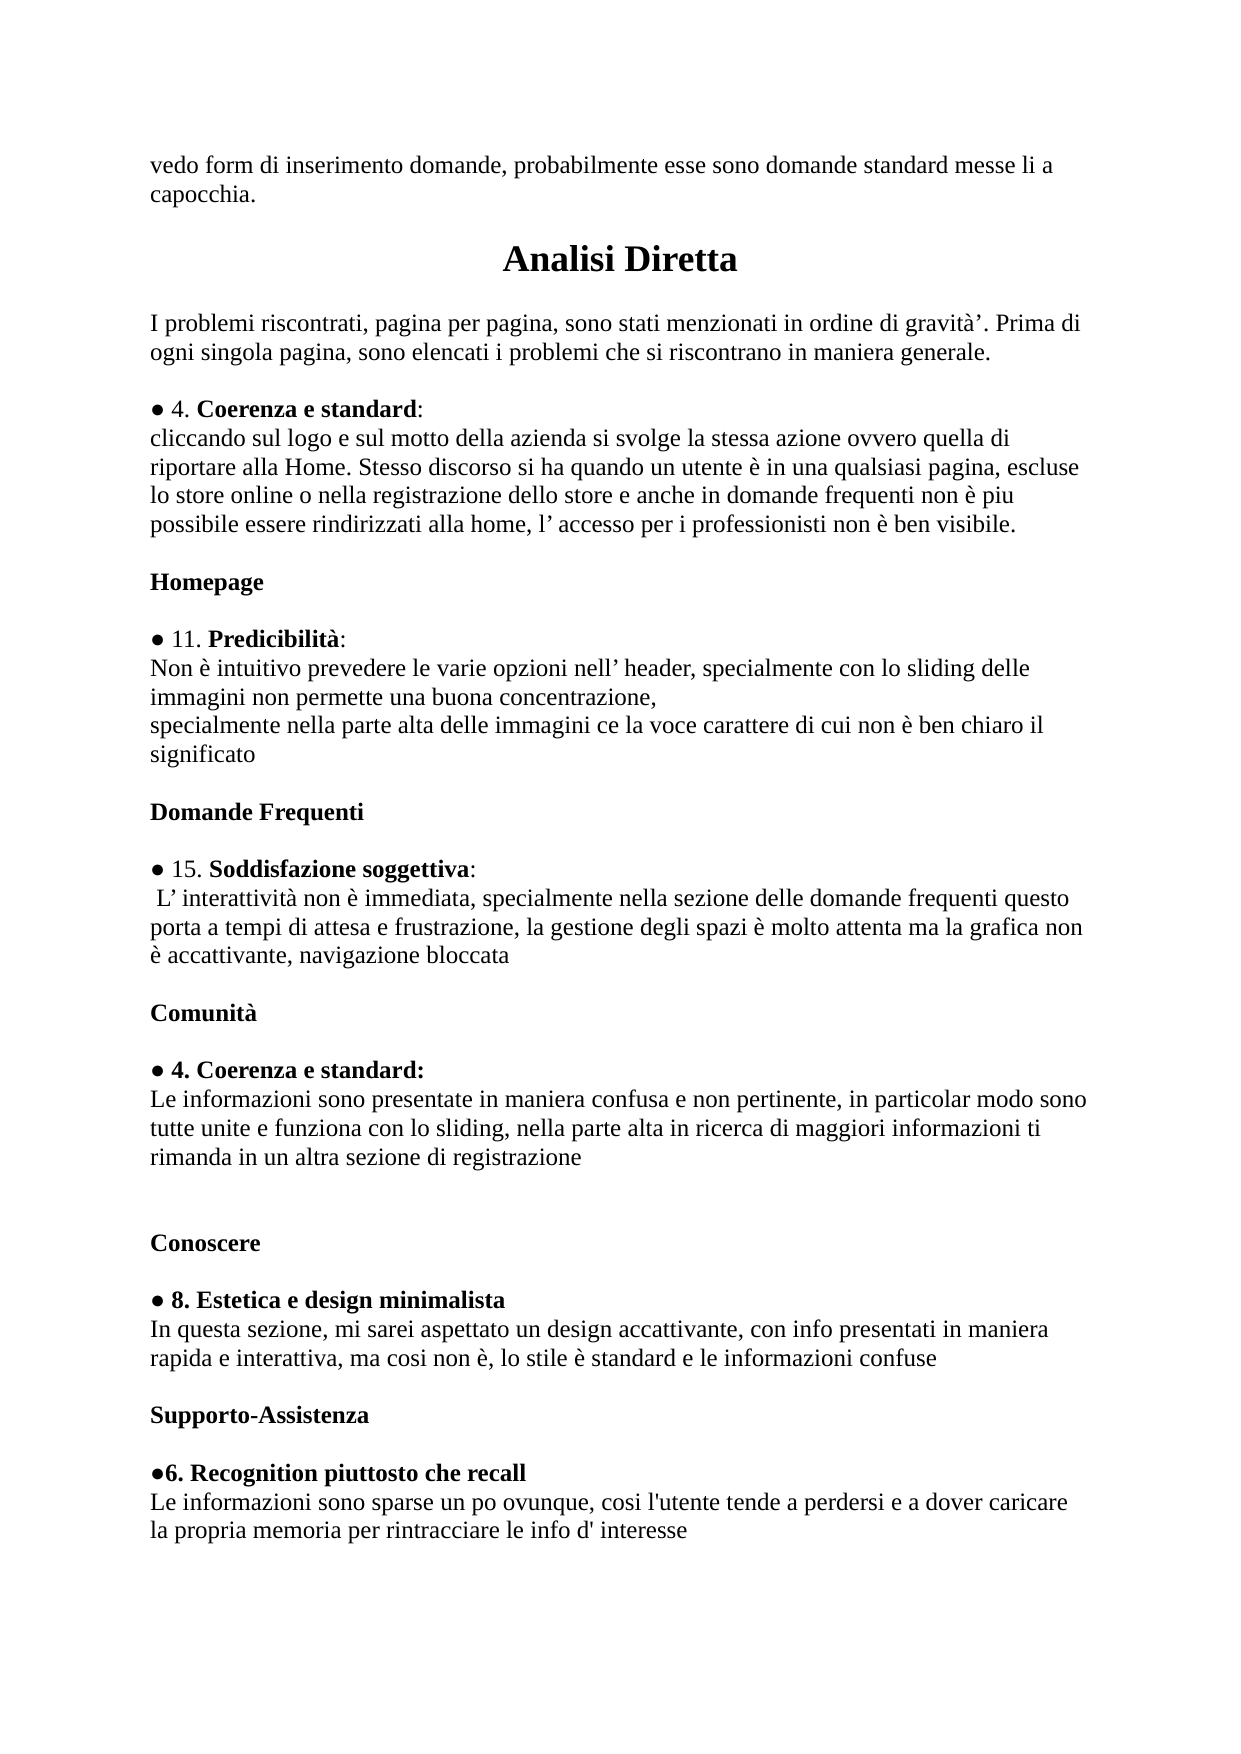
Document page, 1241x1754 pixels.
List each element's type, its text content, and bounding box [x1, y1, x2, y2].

text ● 4. Coerenza e standard: [150, 1056, 1090, 1084]
text ● 4. Coerenza e standard​: [150, 394, 1090, 423]
text Comunità [150, 998, 1090, 1027]
text In questa sezione, mi sarei aspettato un design accattivante, con info presentati in maniera rapida e interattiva, ma cosi non è, lo stile è standard e le informazioni confuse [150, 1314, 1090, 1372]
text ● 8. Estetica e design minimalista [150, 1286, 1090, 1314]
text Non è intuitivo prevedere le varie opzioni nell’ header, specialmente con lo sliding delle immagini non permette una buona concentrazione, [150, 653, 1090, 711]
text Analisi Diretta [150, 236, 1090, 279]
text Supporto-Assistenza [150, 1401, 1090, 1429]
text L’ interattività non è immediata, specialmente nella sezione delle domande frequenti questo porta a tempi di attesa e frustrazione, la gestione degli spazi è molto attenta ma la grafica non è accattivante, navigazione bloccata [150, 883, 1090, 969]
text vedo form di inserimento domande, probabilmente esse sono domande standard messe li a capocchia. [150, 150, 1090, 207]
text specialmente nella parte alta delle immagini ce la voce carattere di cui non è ben chiaro il significato [150, 711, 1090, 768]
text Conoscere [150, 1228, 1090, 1257]
text cliccando sul logo e sul motto della azienda si svolge la stessa azione ovvero quella di riportare alla Home. Stesso discorso si ha quando un utente è in una qualsiasi pagina, escluse lo store online o nella registrazione dello store e anche in domande frequenti non è piu possibile essere rindirizzati alla home, l’ accesso per i professionisti non è ben visibile. [150, 423, 1090, 538]
text ● 11. Predicibilità​: [150, 624, 1090, 653]
text Homepage [150, 567, 1090, 596]
text ● 15. Soddisfazione soggettiva: [150, 854, 1090, 883]
text Domande Frequenti [150, 797, 1090, 826]
text Le informazioni sono sparse un po ovunque, cosi l'utente tende a perdersi e a dover caricare la propria memoria per rintracciare le info d' interesse [150, 1487, 1090, 1544]
text I problemi riscontrati, pagina per pagina, sono stati menzionati in ordine di gravità’. Prima di ogni singola pagina, sono elencati i problemi che si riscontrano in maniera generale. [150, 308, 1090, 366]
text ●6. Recognition piuttosto che recall [150, 1458, 1090, 1487]
text Le informazioni sono presentate in maniera confusa e non pertinente, in particolar modo sono tutte unite e funziona con lo sliding, nella parte alta in ricerca di maggiori informazioni ti rimanda in un altra sezione di registrazione [150, 1084, 1090, 1171]
